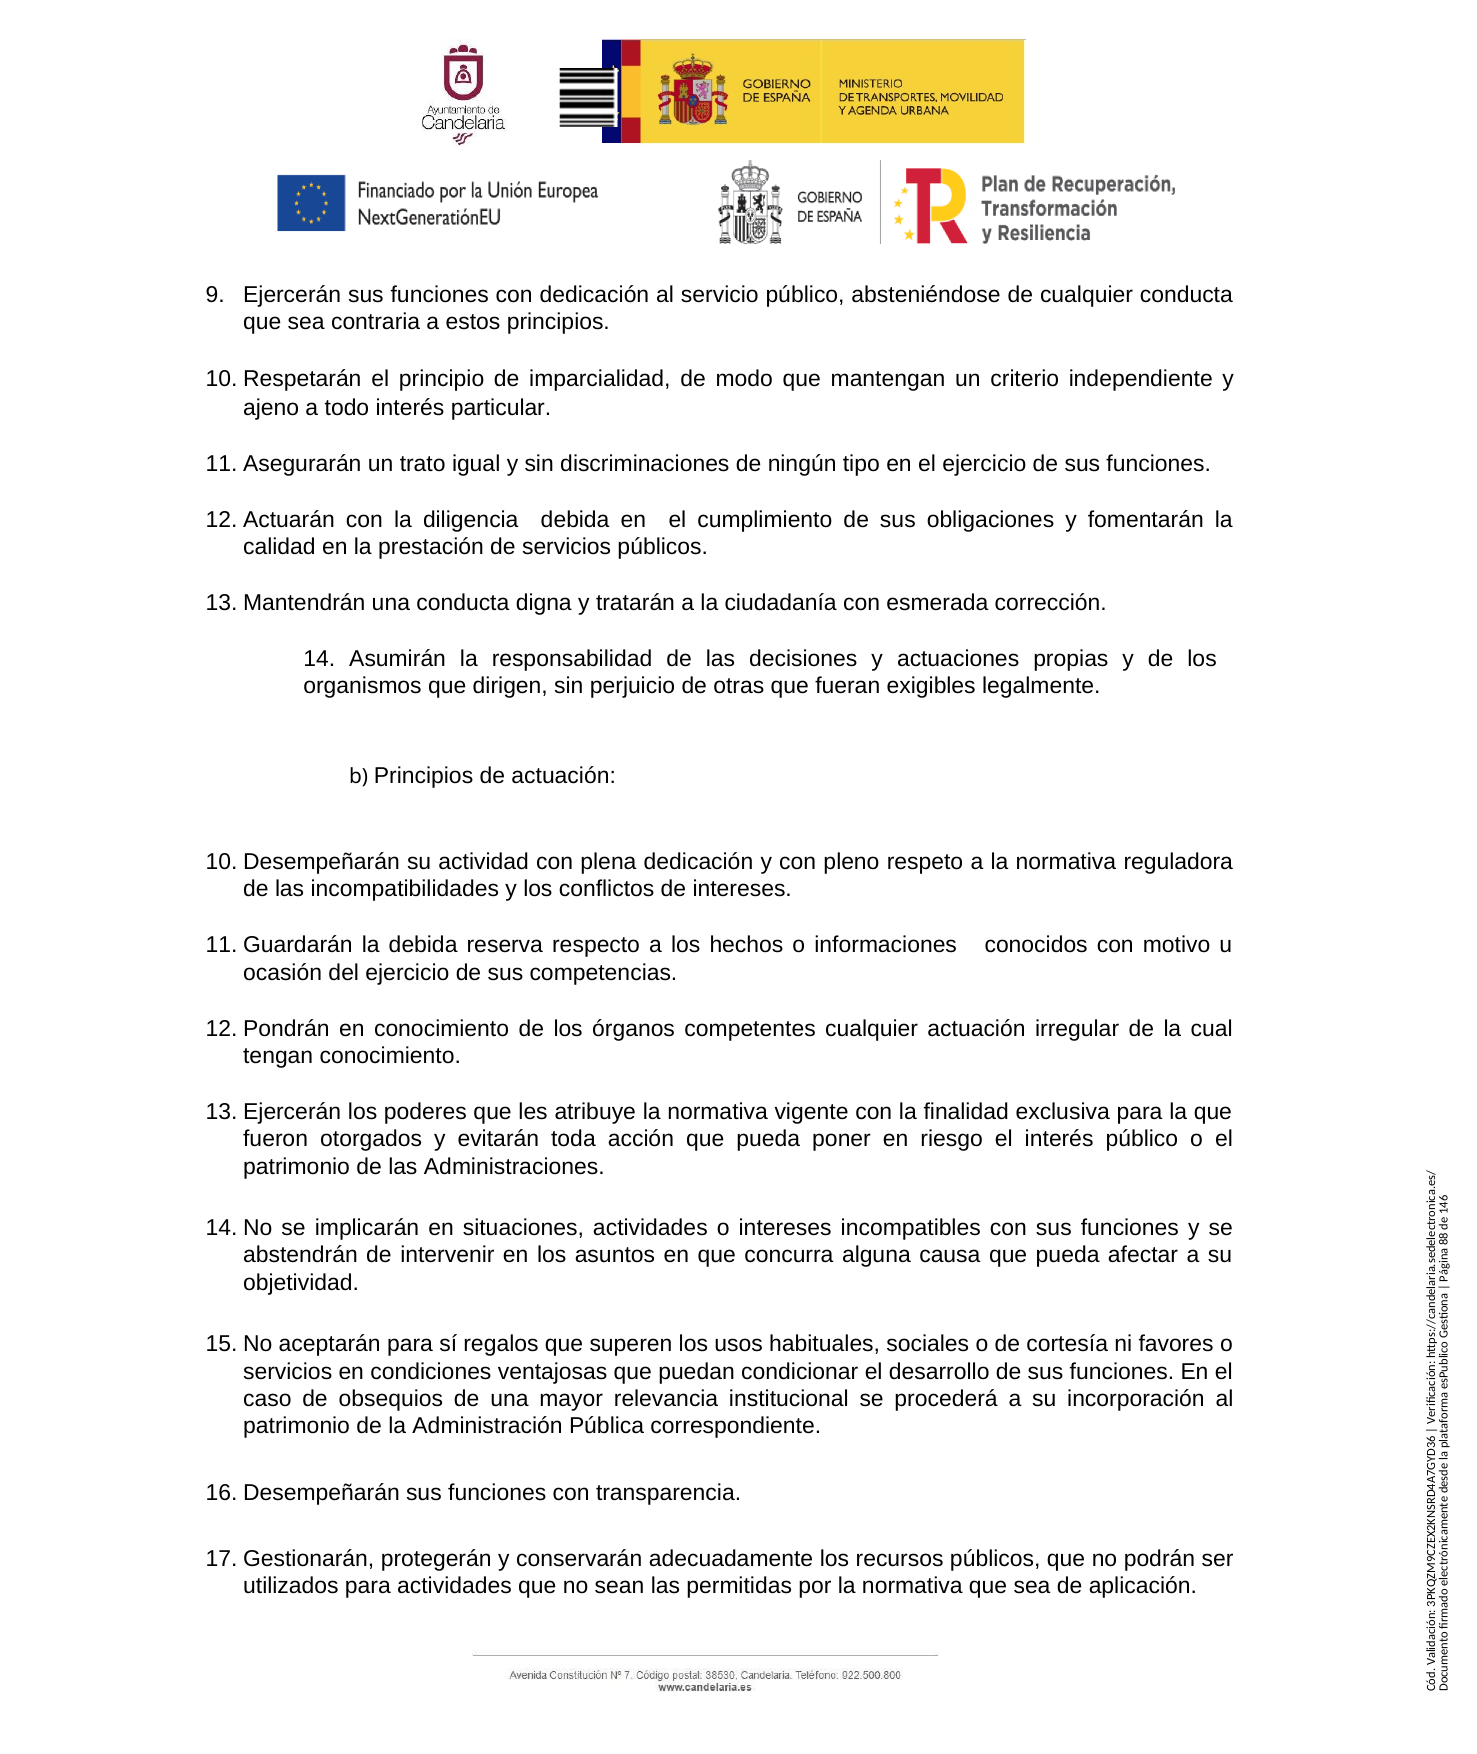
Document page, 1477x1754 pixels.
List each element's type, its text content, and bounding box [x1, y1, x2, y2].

list Gestionarán, protegerán y conservarán adecuadamente los recursos públicos, que no podrán ser utilizados para actividades que no sean las permitidas por la normativa que sea de aplicación. [205, 1545, 1234, 1599]
list Desempeñarán su actividad con plena dedicación y con pleno respeto a la normativa reguladora de las incompatibilidades y los conflictos de intereses. [205, 848, 1234, 901]
list Desempeñarán sus funciones con transparencia. [205, 1479, 1234, 1505]
list No aceptarán para sí regalos que superen los usos habituales, sociales o de cortesía ni favores o servicios en condiciones ventajosas que puedan condicionar el desarrollo de sus funciones. En el caso de obsequios de una mayor relevancia institucional se procederá a su incorporación al patrimonio de la Administración Pública correspondiente. [205, 1330, 1234, 1439]
list Guardarán la debida reserva respecto a los hechos o informaciones conocidos con motivo u ocasión del ejercicio de sus competencias. [205, 931, 1234, 985]
list Mantendrán una conducta digna y tratarán a la ciudadanía con esmerada corrección. [205, 589, 1234, 616]
text 14. Asumirán la responsabilidad de las decisiones y actuaciones propias y de los organismos que dirigen, sin perjuicio de otras que fueran exigibles legalmente. [303, 617, 1217, 698]
list Actuarán con la diligencia debida en el cumplimiento de sus obligaciones y fomentarán la calidad en la prestación de servicios públicos. [205, 506, 1234, 559]
list Ejercerán los poderes que les atribuye la normativa vigente con la finalidad exclusiva para la que fueron otorgados y evitarán toda acción que pueda poner en riesgo el interés público o el patrimonio de las Administraciones. [205, 1098, 1234, 1179]
list Ejercerán sus funciones con dedicación al servicio público, absteniéndose de cualquier conducta que sea contraria a estos principios. [205, 281, 1234, 334]
list Asegurarán un trato igual y sin discriminaciones de ningún tipo en el ejercicio de sus funciones. [205, 450, 1234, 476]
list Respetarán el principio de imparcialidad, de modo que mantengan un criterio independiente y ajeno a todo interés particular. [205, 364, 1234, 420]
list No se implicarán en situaciones, actividades o intereses incompatibles con sus funciones y se abstendrán de intervenir en los asuntos en que concurra alguna causa que pueda afectar a su objetividad. [205, 1214, 1234, 1295]
list Pondrán en conocimiento de los órganos competentes cualquier actuación irregular de la cual tengan conocimiento. [205, 1014, 1234, 1068]
text b) Principios de actuación: [349, 761, 1234, 790]
